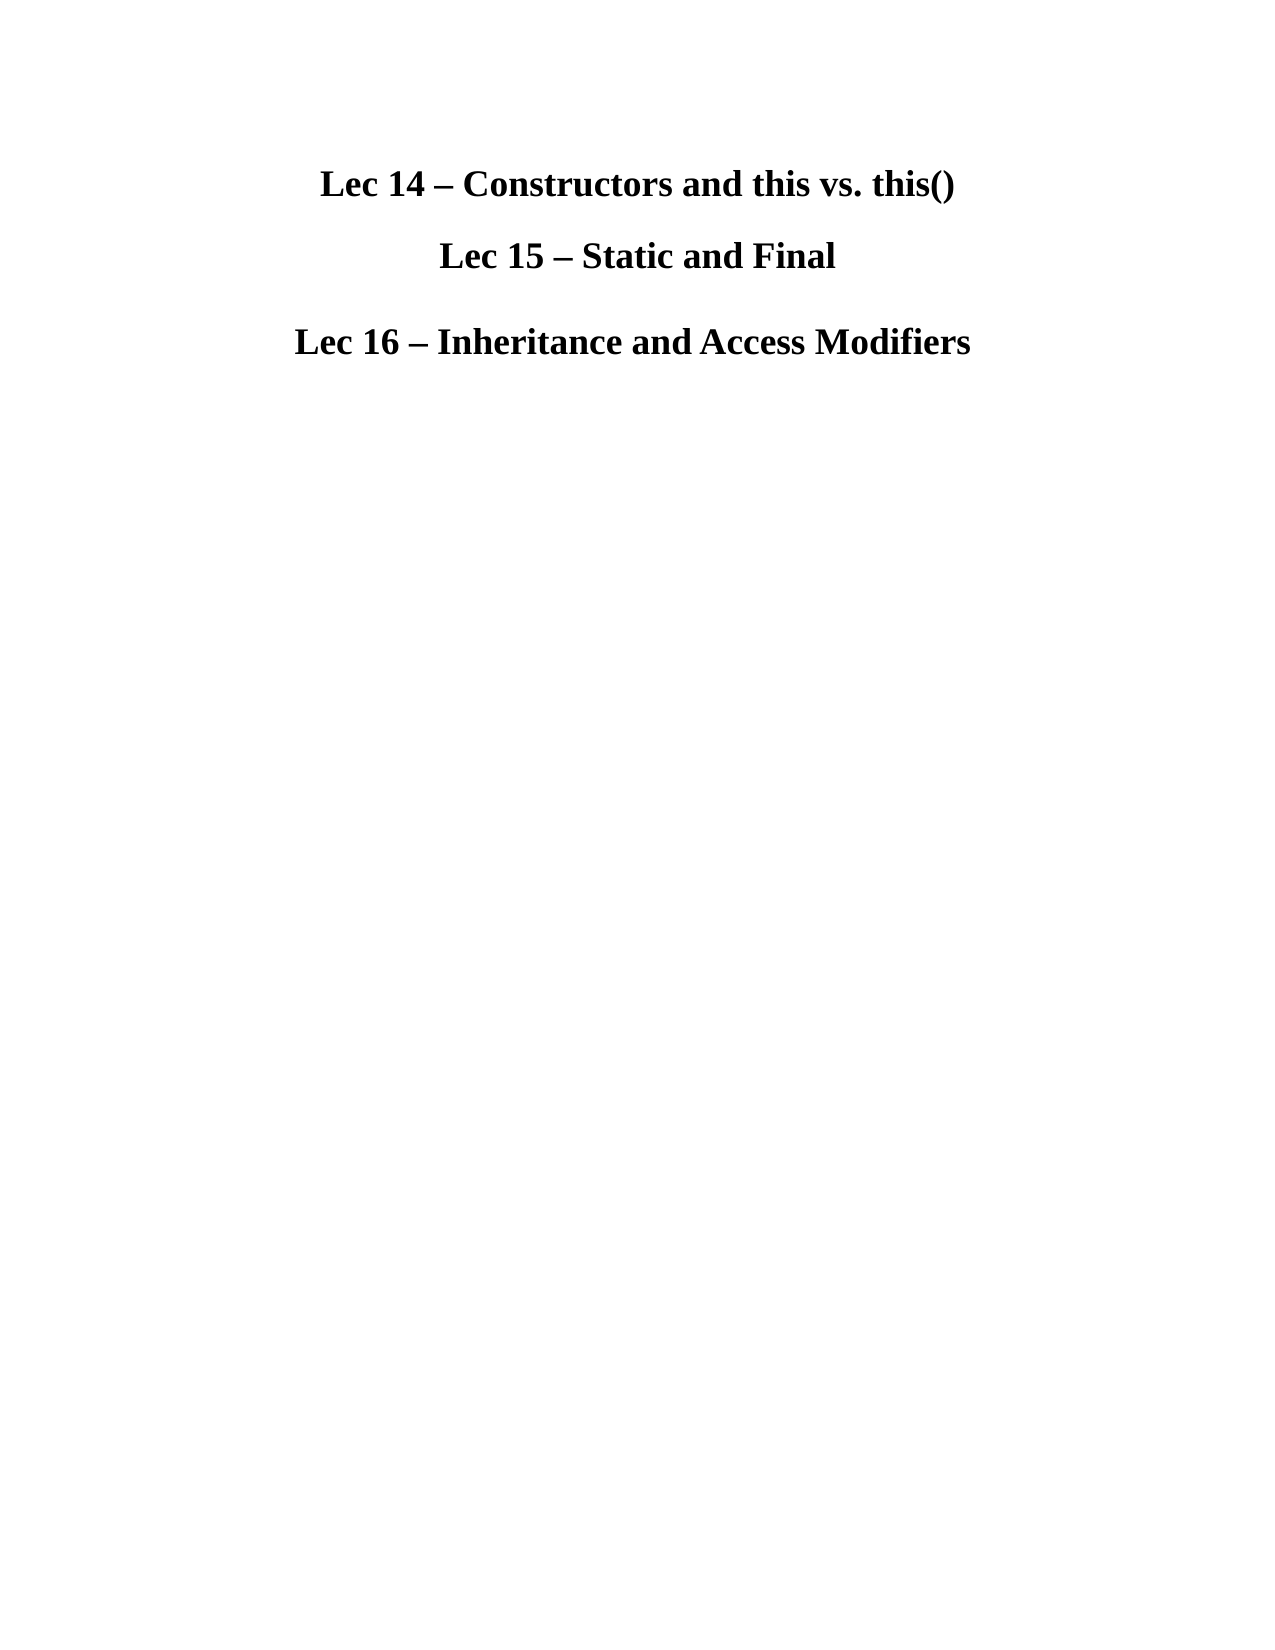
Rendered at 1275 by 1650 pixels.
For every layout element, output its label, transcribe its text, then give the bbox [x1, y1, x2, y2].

text Lec 15 – Static and Final [118, 233, 1157, 276]
text Lec 16 – Inheritance and Access Modifiers [118, 319, 1157, 362]
text Lec 14 – Constructors and this vs. this() [118, 161, 1157, 204]
